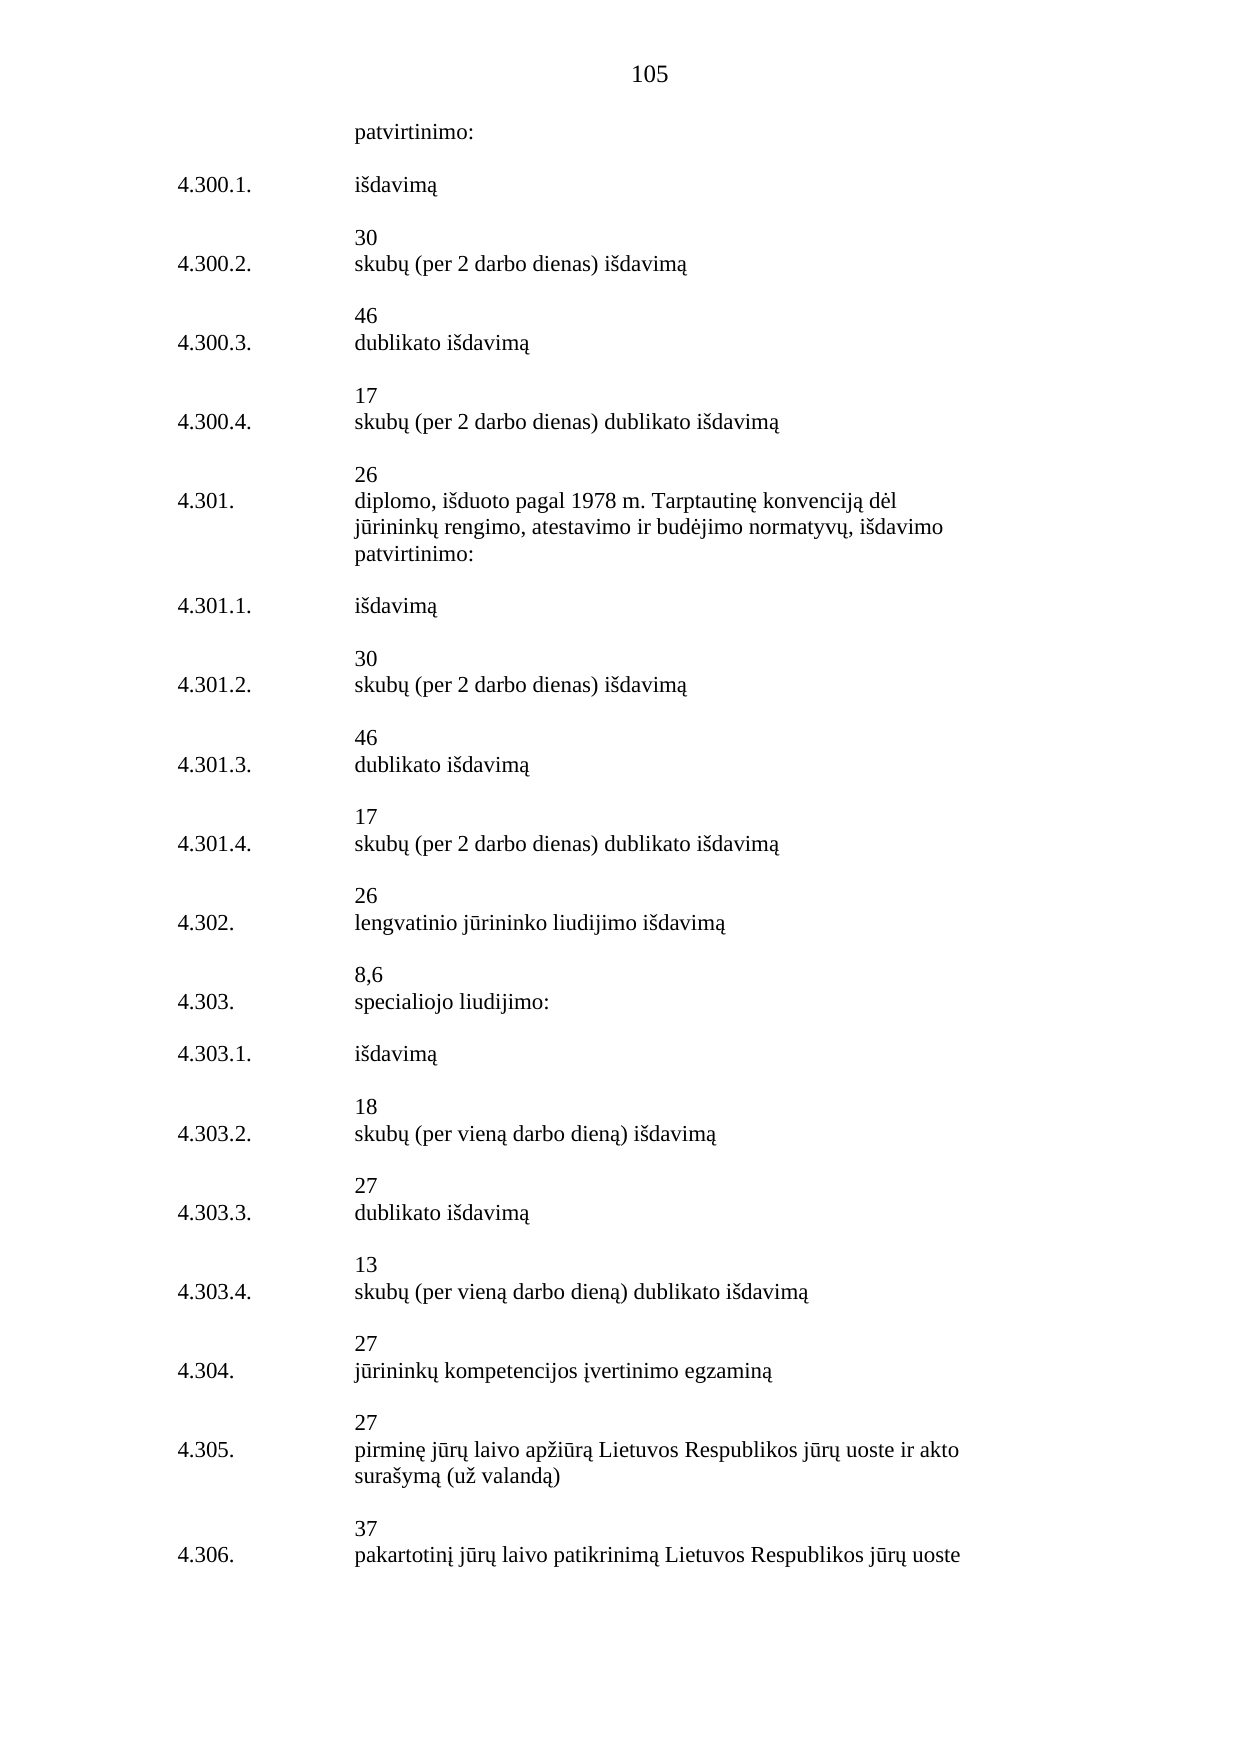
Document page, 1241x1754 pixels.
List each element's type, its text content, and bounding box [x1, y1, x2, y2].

text 4.300.4. skubų (per 2 darbo dienas) dublikato išdavimą 26 [177, 408, 974, 487]
text 4.304. jūrininkų kompetencijos įvertinimo egzaminą 27 [177, 1357, 974, 1436]
text surašymą (už valandą) 37 [354, 1462, 974, 1541]
text 4.301.3. dublikato išdavimą 17 [177, 751, 974, 830]
text 4.303. specialiojo liudijimo: [177, 988, 974, 1041]
text 4.301.4. skubų (per 2 darbo dienas) dublikato išdavimą 26 [177, 830, 974, 909]
text jūrininkų rengimo, atestavimo ir budėjimo normatyvų, išdavimo [354, 513, 974, 540]
text 4.303.4. skubų (per vieną darbo dieną) dublikato išdavimą 27 [177, 1278, 974, 1357]
text 4.305. pirminę jūrų laivo apžiūrą Lietuvos Respublikos jūrų uoste ir akto [177, 1436, 974, 1462]
text 4.300.3. dublikato išdavimą 17 [177, 329, 974, 408]
text 4.300.2. skubų (per 2 darbo dienas) išdavimą 46 [177, 250, 974, 329]
text 4.301.2. skubų (per 2 darbo dienas) išdavimą 46 [177, 672, 974, 751]
text 4.301.1. išdavimą 30 [177, 592, 974, 672]
text 4.303.1. išdavimą 18 [177, 1041, 974, 1119]
text 4.303.3. dublikato išdavimą 13 [177, 1199, 974, 1278]
text 4.302. lengvatinio jūrininko liudijimo išdavimą 8,6 [177, 909, 974, 988]
text patvirtinimo: [354, 118, 974, 171]
text patvirtinimo: [354, 540, 974, 592]
text 4.306. pakartotinį jūrų laivo patikrinimą Lietuvos Respublikos jūrų uoste [177, 1541, 974, 1568]
text 4.301. diplomo, išduoto pagal 1978 m. Tarptautinę konvenciją dėl [177, 487, 974, 513]
text 4.303.2. skubų (per vieną darbo dieną) išdavimą 27 [177, 1119, 974, 1199]
text 4.300.1. išdavimą 30 [177, 171, 974, 250]
